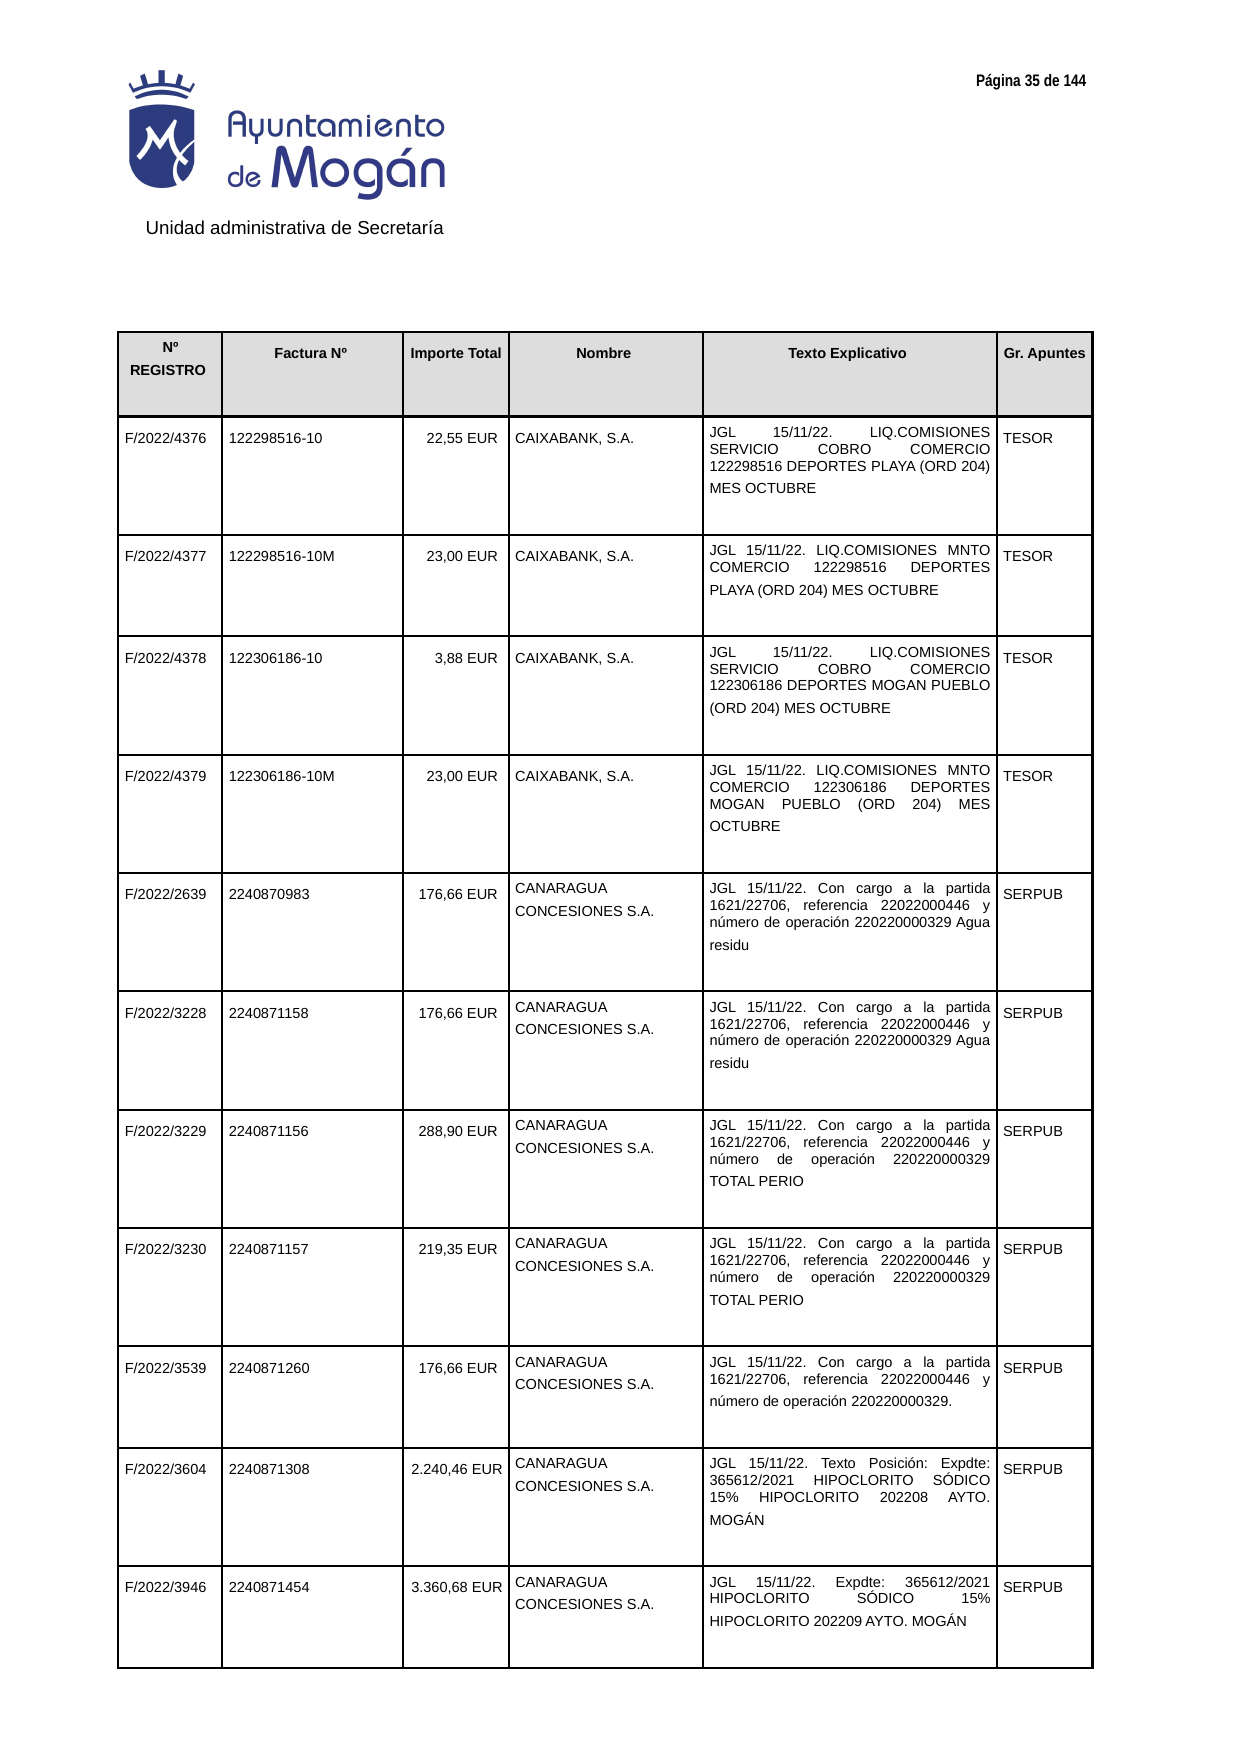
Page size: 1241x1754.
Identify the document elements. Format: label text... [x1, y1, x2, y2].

table_cell 3,88 EUR [404, 637, 508, 753]
table_header Nombre [510, 333, 702, 415]
table_cell JGL 15/11/22. LIQ.COMISIONES MNTO COMERCIO 122306186 DEPORTES MOGAN PUEBLO (ORD 204) MES OCTUBRE [704, 756, 996, 872]
table_cell CANARAGUA CONCESIONES S.A. [510, 1449, 702, 1565]
table_cell 176,66 EUR [404, 992, 508, 1108]
table_cell CAIXABANK, S.A. [510, 756, 702, 872]
table_cell CANARAGUA CONCESIONES S.A. [510, 1347, 702, 1447]
table_cell 2240871308 [223, 1449, 402, 1565]
table_cell JGL 15/11/22. LIQ.COMISIONES SERVICIO COBRO COMERCIO 122298516 DEPORTES PLAYA (ORD 204) MES OCTUBRE [704, 418, 996, 534]
table_cell 122306186-10 [223, 637, 402, 753]
table_header Importe Total [404, 333, 508, 415]
table_cell CANARAGUA CONCESIONES S.A. [510, 1111, 702, 1227]
table_cell 122306186-10M [223, 756, 402, 872]
table_cell F/2022/3228 [119, 992, 221, 1108]
table_header Gr. Apuntes [998, 333, 1091, 415]
table_cell SERPUB [998, 874, 1091, 990]
table_cell 2.240,46 EUR [404, 1449, 508, 1565]
table_cell F/2022/3229 [119, 1111, 221, 1227]
table_cell TESOR [998, 637, 1091, 753]
table_cell 2240871260 [223, 1347, 402, 1447]
table_cell CANARAGUA CONCESIONES S.A. [510, 992, 702, 1108]
table_cell F/2022/3946 [119, 1567, 221, 1667]
table_cell SERPUB [998, 1347, 1091, 1447]
table_cell SERPUB [998, 992, 1091, 1108]
table_cell CANARAGUA CONCESIONES S.A. [510, 1567, 702, 1667]
table_cell CAIXABANK, S.A. [510, 637, 702, 753]
table_cell TESOR [998, 418, 1091, 534]
table_cell SERPUB [998, 1111, 1091, 1227]
table_cell JGL 15/11/22. Expdte: 365612/2021 HIPOCLORITO SÓDICO 15% HIPOCLORITO 202209 AYTO. MOGÁN [704, 1567, 996, 1667]
table_header Texto Explicativo [704, 333, 996, 415]
table_cell 2240871156 [223, 1111, 402, 1227]
table_cell JGL 15/11/22. Con cargo a la partida 1621/22706, referencia 22022000446 y número de operación 220220000329. [704, 1347, 996, 1447]
picture [128, 70, 445, 206]
table_cell 22,55 EUR [404, 418, 508, 534]
table_cell JGL 15/11/22. LIQ.COMISIONES MNTO COMERCIO 122298516 DEPORTES PLAYA (ORD 204) MES OCTUBRE [704, 536, 996, 635]
table_cell 2240870983 [223, 874, 402, 990]
table_cell JGL 15/11/22. Con cargo a la partida 1621/22706, referencia 22022000446 y número de operación 220220000329 Agua residu [704, 874, 996, 990]
table_header Factura Nº [223, 333, 402, 415]
table_header Nº REGISTRO [119, 333, 221, 415]
table_cell CAIXABANK, S.A. [510, 536, 702, 635]
table_cell 176,66 EUR [404, 874, 508, 990]
table_cell TESOR [998, 536, 1091, 635]
table_cell 2240871158 [223, 992, 402, 1108]
table_cell 23,00 EUR [404, 536, 508, 635]
table_cell 176,66 EUR [404, 1347, 508, 1447]
table_cell 23,00 EUR [404, 756, 508, 872]
table_cell JGL 15/11/22. Con cargo a la partida 1621/22706, referencia 22022000446 y número de operación 220220000329 Agua residu [704, 992, 996, 1108]
table_cell CAIXABANK, S.A. [510, 418, 702, 534]
table_cell SERPUB [998, 1229, 1091, 1345]
table_cell 3.360,68 EUR [404, 1567, 508, 1667]
table_cell F/2022/4378 [119, 637, 221, 753]
table_cell JGL 15/11/22. LIQ.COMISIONES SERVICIO COBRO COMERCIO 122306186 DEPORTES MOGAN PUEBLO (ORD 204) MES OCTUBRE [704, 637, 996, 753]
table_cell F/2022/3230 [119, 1229, 221, 1345]
table_cell TESOR [998, 756, 1091, 872]
table_cell F/2022/2639 [119, 874, 221, 990]
table_cell 122298516-10M [223, 536, 402, 635]
table_cell 2240871157 [223, 1229, 402, 1345]
table_cell 288,90 EUR [404, 1111, 508, 1227]
table_cell 2240871454 [223, 1567, 402, 1667]
table_cell F/2022/4376 [119, 418, 221, 534]
table_cell JGL 15/11/22. Con cargo a la partida 1621/22706, referencia 22022000446 y número de operación 220220000329 TOTAL PERIO [704, 1111, 996, 1227]
table_cell F/2022/3604 [119, 1449, 221, 1565]
table_cell 122298516-10 [223, 418, 402, 534]
table_cell 219,35 EUR [404, 1229, 508, 1345]
table_cell F/2022/4377 [119, 536, 221, 635]
table_cell SERPUB [998, 1567, 1091, 1667]
table_cell CANARAGUA CONCESIONES S.A. [510, 1229, 702, 1345]
table_cell F/2022/3539 [119, 1347, 221, 1447]
table_cell JGL 15/11/22. Con cargo a la partida 1621/22706, referencia 22022000446 y número de operación 220220000329 TOTAL PERIO [704, 1229, 996, 1345]
table_cell CANARAGUA CONCESIONES S.A. [510, 874, 702, 990]
table_cell F/2022/4379 [119, 756, 221, 872]
table_cell SERPUB [998, 1449, 1091, 1565]
table_cell JGL 15/11/22. Texto Posición: Expdte: 365612/2021 HIPOCLORITO SÓDICO 15% HIPOCLORITO 202208 AYTO. MOGÁN [704, 1449, 996, 1565]
